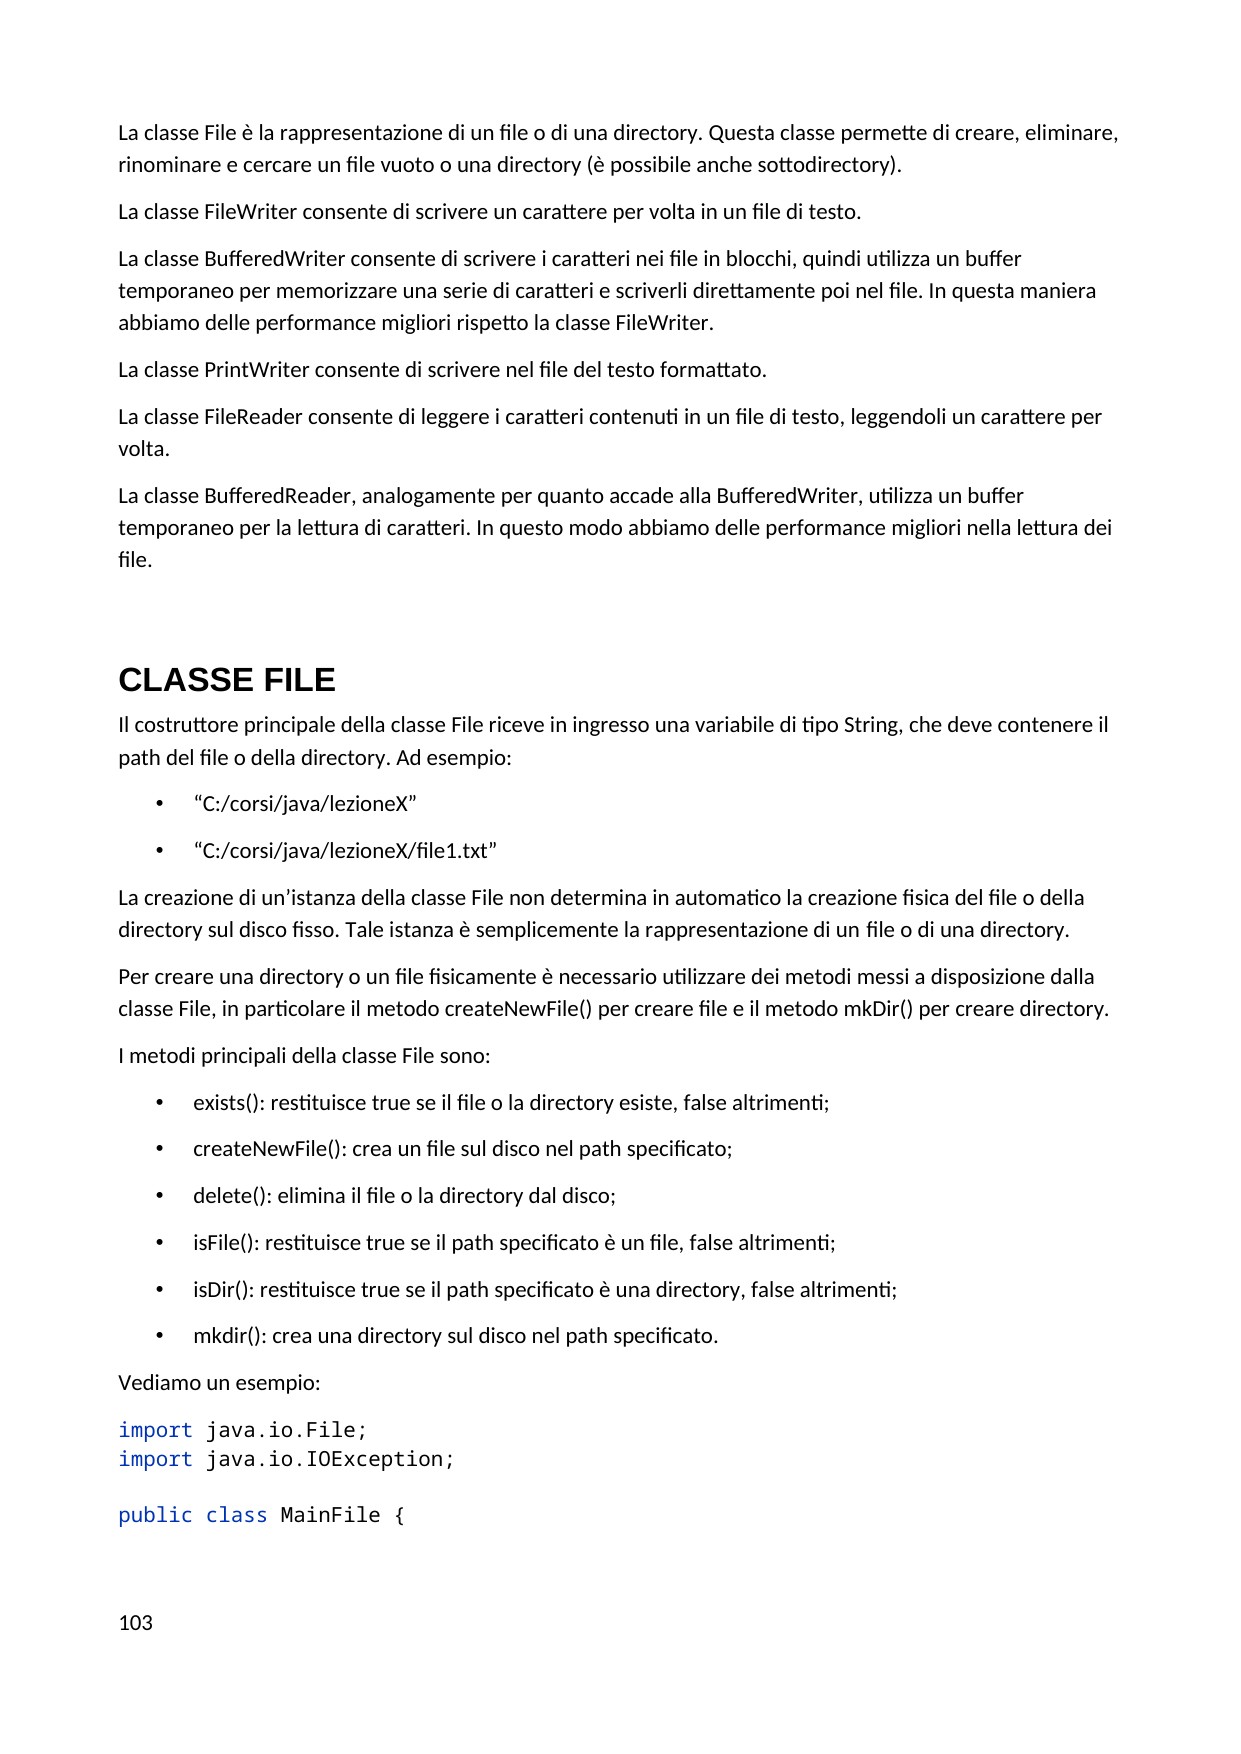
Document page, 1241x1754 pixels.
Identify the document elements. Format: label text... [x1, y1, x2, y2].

list isDir(): restituisce true se il path specificato è una directory, false altrimenti; [156, 1275, 1122, 1303]
text La classe FileWriter consente di scrivere un carattere per volta in un file di testo. [118, 197, 1122, 225]
text I metodi principali della classe File sono: [118, 1041, 1122, 1069]
list isFile(): restituisce true se il path specificato è un file, false altrimenti; [156, 1228, 1122, 1256]
text La classe BufferedReader, analogamente per quanto accade alla BufferedWriter, utilizza un buffer temporaneo per la lettura di caratteri. In questo modo abbiamo delle performance migliori nella lettura dei file. [118, 481, 1122, 573]
list exists(): restituisce true se il file o la directory esiste, false altrimenti; [156, 1088, 1122, 1116]
list createNewFile(): crea un file sul disco nel path specificato; [156, 1134, 1122, 1163]
text La classe File è la rappresentazione di un file o di una directory. Questa classe permette di creare, eliminare, rinominare e cercare un file vuoto o una directory (è possibile anche sottodirectory). [118, 118, 1122, 178]
text Il costruttore principale della classe File riceve in ingresso una variabile di tipo String, che deve contenere il path del file o della directory. Ad esempio: [118, 711, 1122, 771]
text Per creare una directory o un file fisicamente è necessario utilizzare dei metodi messi a disposizione dalla classe File, in particolare il metodo createNewFile() per creare file e il metodo mkDir() per creare directory. [118, 962, 1122, 1022]
text La classe FileReader consente di leggere i caratteri contenuti in un file di testo, leggendoli un carattere per volta. [118, 402, 1122, 462]
list “C:/corsi/java/lezioneX” [156, 789, 1122, 818]
list delete(): elimina il file o la directory dal disco; [156, 1181, 1122, 1209]
text La classe BufferedWriter consente di scrivere i caratteri nei file in blocchi, quindi utilizza un buffer temporaneo per memorizzare una serie di caratteri e scriverli direttamente poi nel file. In questa maniera abbiamo delle performance migliori rispetto la classe FileWriter. [118, 244, 1122, 336]
subtitle CLASSE FILE [118, 659, 1122, 698]
list mkdir(): crea una directory sul disco nel path specificato. [156, 1322, 1122, 1350]
text La creazione di un’istanza della classe File non determina in automatico la creazione fisica del file o della directory sul disco fisso. Tale istanza è semplicemente la rappresentazione di un file o di una directory. [118, 883, 1122, 943]
text Vediamo un esempio: [118, 1368, 1122, 1396]
text import java.io.File; import java.io.IOException; public class MainFile { [118, 1415, 1122, 1557]
list “C:/corsi/java/lezioneX/file1.txt” [156, 836, 1122, 864]
text La classe PrintWriter consente di scrivere nel file del testo formattato. [118, 355, 1122, 383]
